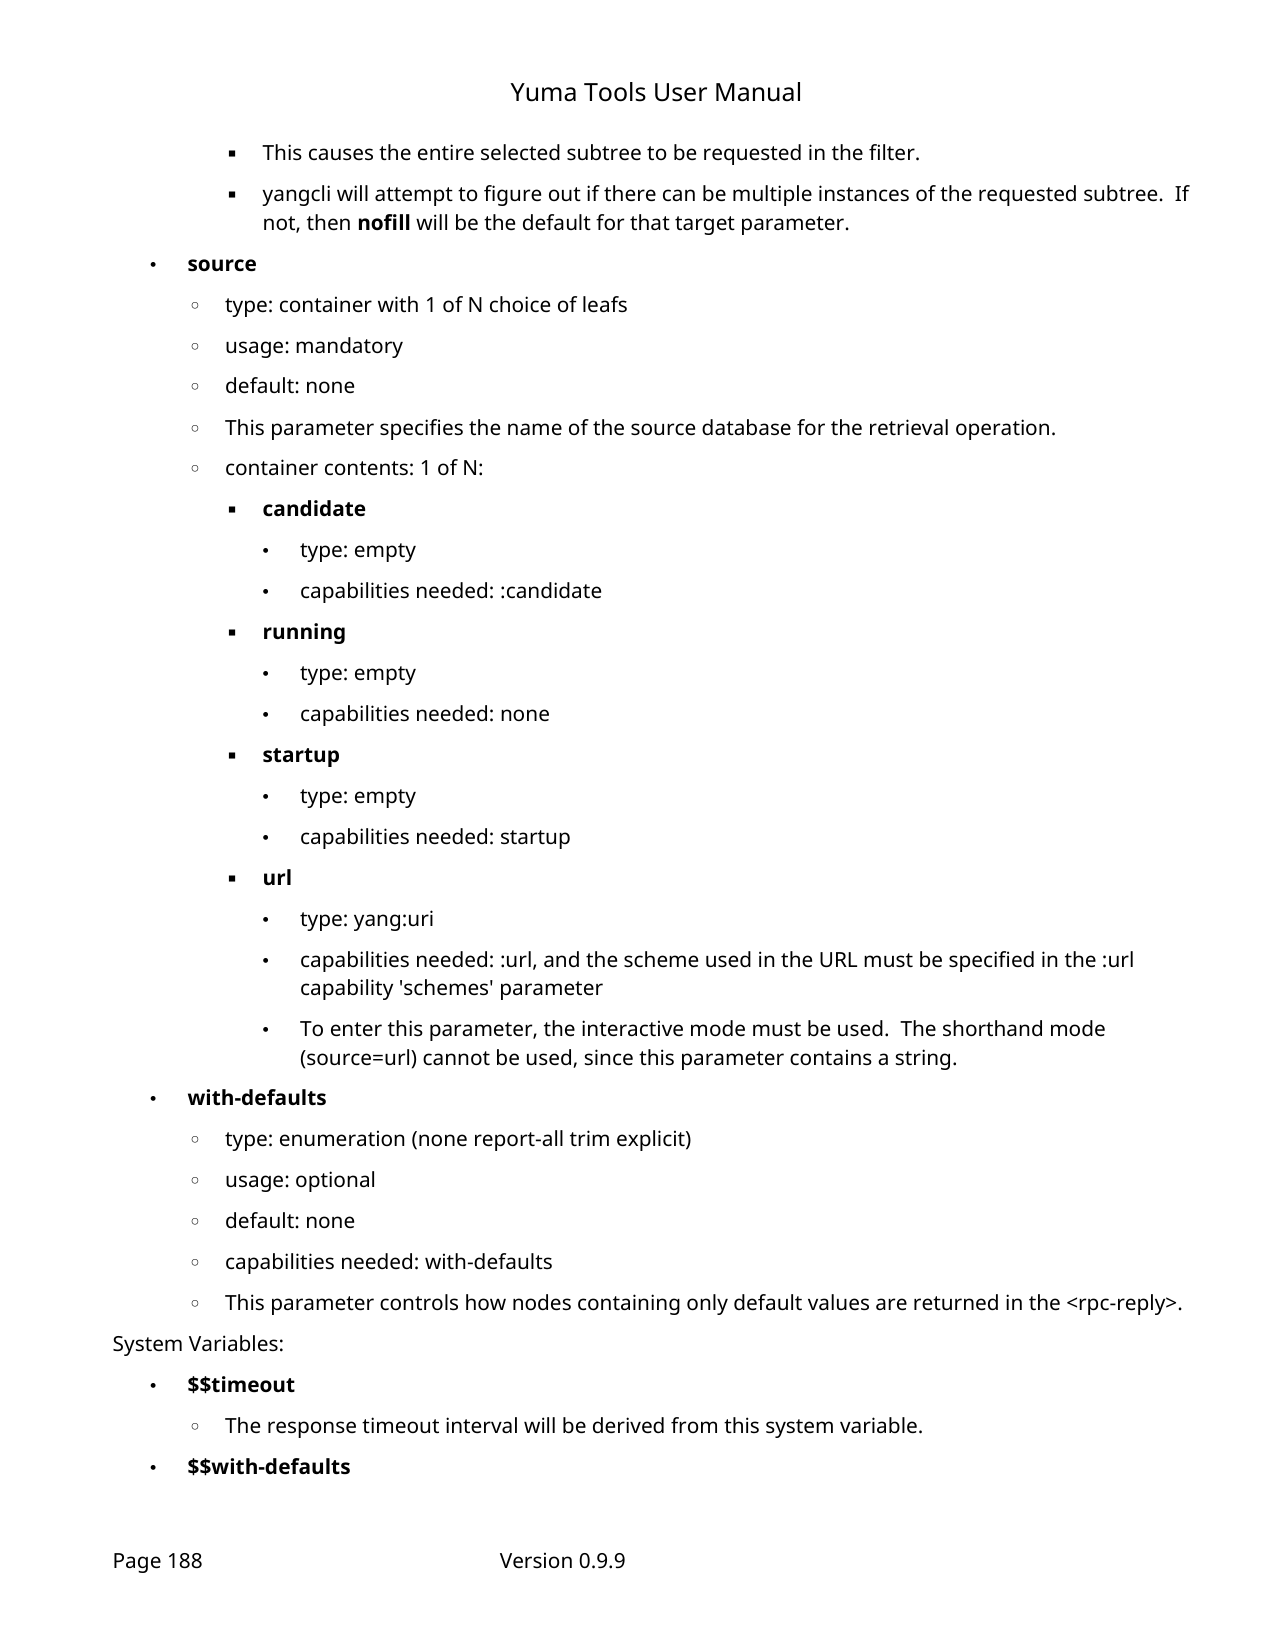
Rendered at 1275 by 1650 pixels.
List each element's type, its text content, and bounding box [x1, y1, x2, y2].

list This causes the entire selected subtree to be requested in the filter. [225, 138, 1200, 167]
list capabilities needed: :url, and the scheme used in the URL must be specified in the :url capability 'schemes' parameter [262, 945, 1200, 1002]
list capabilities needed: none [262, 699, 1200, 728]
list capabilities needed: startup [262, 822, 1200, 850]
list source [150, 249, 1200, 277]
list type: empty [262, 781, 1200, 809]
list usage: optional [187, 1165, 1200, 1194]
list type: enumeration (none report-all trim explicit) [187, 1124, 1200, 1153]
list To enter this parameter, the interactive mode must be used. The shorthand mode (source=url) cannot be used, since this parameter contains a string. [262, 1014, 1200, 1071]
list candidate [225, 494, 1200, 523]
list default: none [187, 1206, 1200, 1235]
text System Variables: [112, 1329, 1200, 1358]
list This parameter controls how nodes containing only default values are returned in the <rpc-reply>. [187, 1288, 1200, 1317]
list default: none [187, 372, 1200, 400]
list capabilities needed: :candidate [262, 576, 1200, 605]
list usage: mandatory [187, 331, 1200, 359]
list type: empty [262, 658, 1200, 687]
list The response timeout interval will be derived from this system variable. [187, 1411, 1200, 1439]
list yangcli will attempt to figure out if there can be multiple instances of the requested subtree. If not, then nofill will be the default for that target parameter. [225, 179, 1200, 236]
list This parameter specifies the name of the source database for the retrieval operation. [187, 413, 1200, 441]
list $$timeout [150, 1370, 1200, 1398]
list $$with-defaults [150, 1452, 1200, 1480]
list container contents: 1 of N: [187, 453, 1200, 482]
list type: yang:uri [262, 904, 1200, 932]
list running [225, 617, 1200, 646]
list url [225, 863, 1200, 891]
list startup [225, 740, 1200, 768]
list type: empty [262, 535, 1200, 564]
list type: container with 1 of N choice of leafs [187, 290, 1200, 318]
list capabilities needed: with-defaults [187, 1247, 1200, 1276]
list with-defaults [150, 1083, 1200, 1112]
